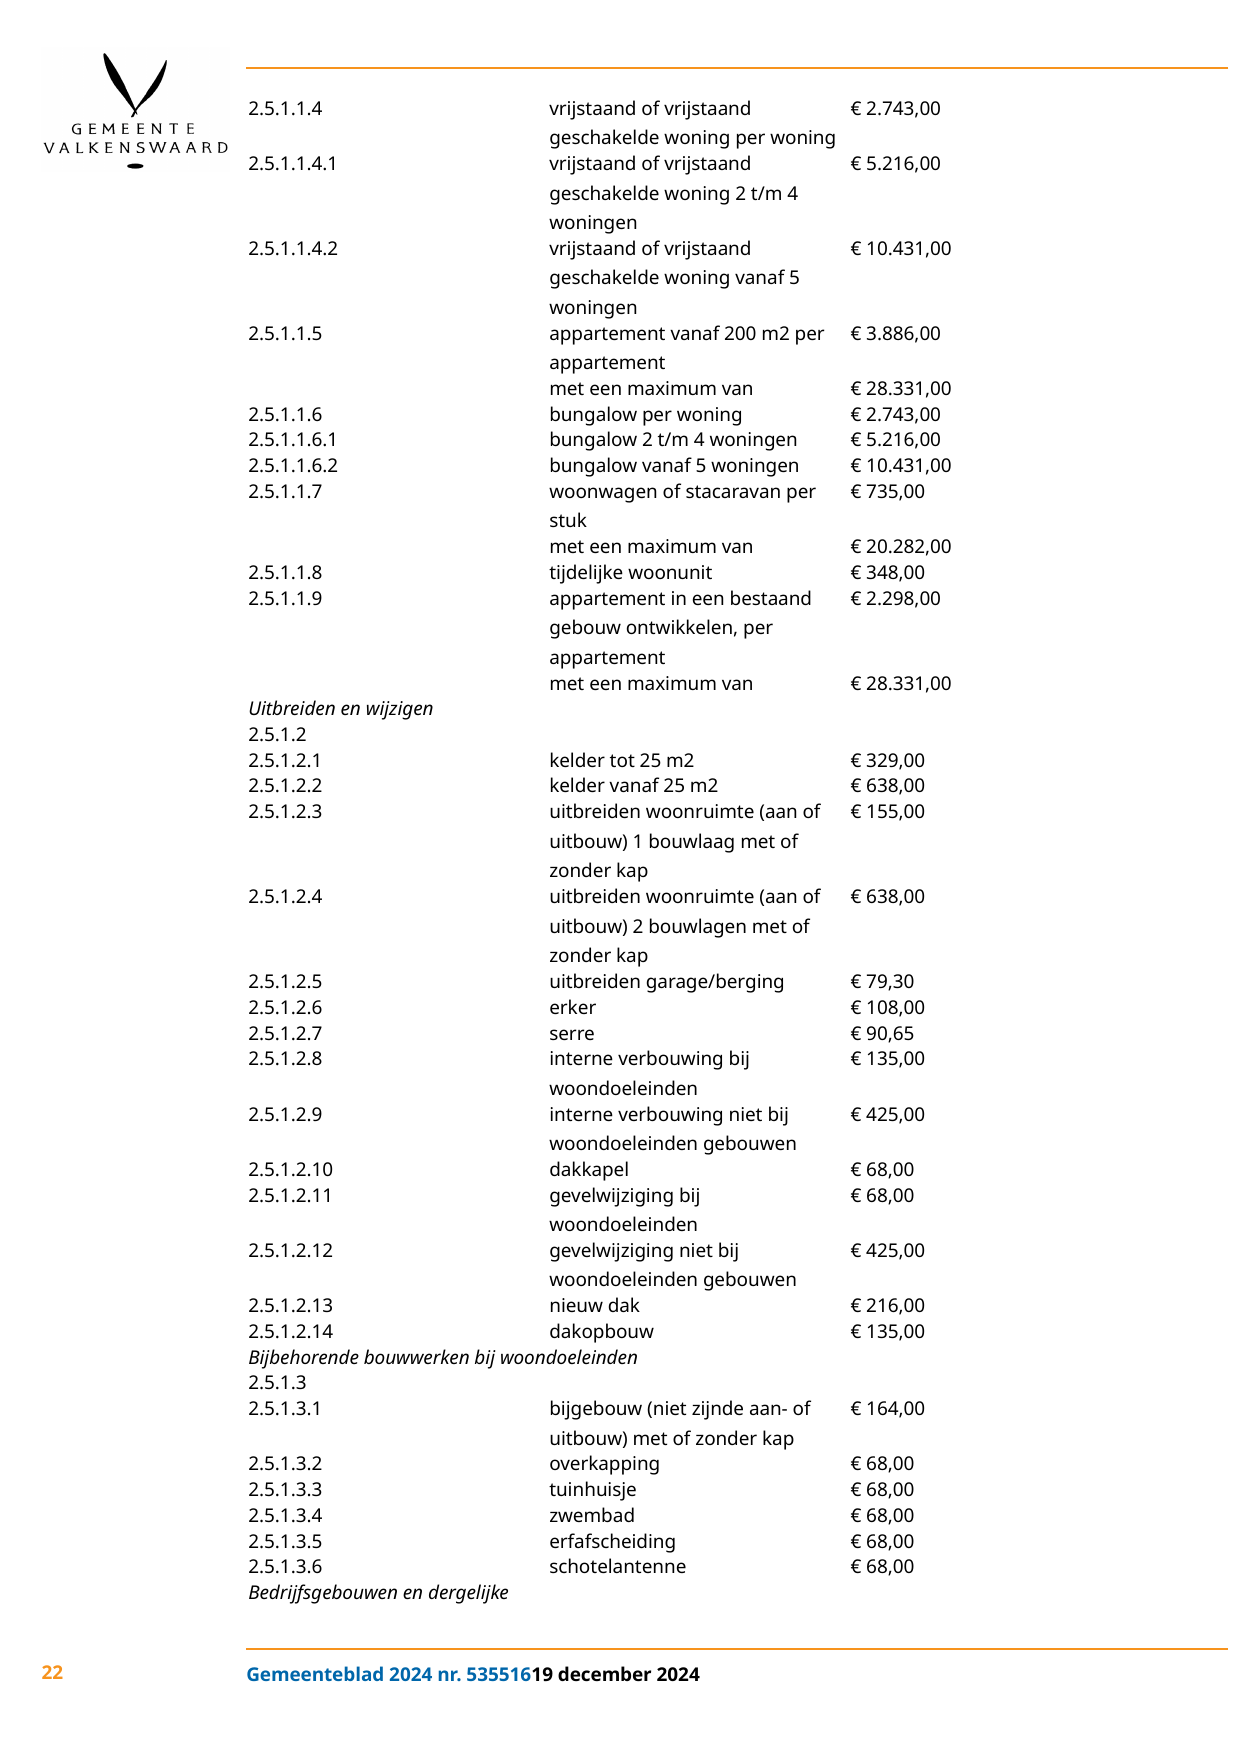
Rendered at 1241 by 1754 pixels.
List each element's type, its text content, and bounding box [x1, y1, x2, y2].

table_cell 2.5.1.1.6.1 [248, 427, 549, 452]
table_cell bungalow per woning [549, 401, 850, 427]
table_cell [549, 1370, 850, 1395]
table_cell woonwagen of stacaravan per stuk [549, 478, 850, 533]
table_cell 2.5.1.3.1 [248, 1395, 549, 1451]
table_cell € 216,00 [850, 1293, 1152, 1318]
table_cell 2.5.1.2.6 [248, 994, 549, 1020]
table_cell € 10.431,00 [850, 453, 1152, 478]
table_cell vrijstaand of vrijstaand geschakelde woning per woning [549, 95, 850, 150]
table_cell 2.5.1.3.3 [248, 1476, 549, 1502]
table_cell € 2.743,00 [850, 95, 1152, 150]
table_cell zwembad [549, 1502, 850, 1528]
table_cell 2.5.1.1.9 [248, 585, 549, 670]
table_cell € 108,00 [850, 994, 1152, 1020]
table_cell € 20.282,00 [850, 534, 1152, 559]
table_cell 2.5.1.3 [248, 1370, 549, 1395]
table_cell bijgebouw (niet zijnde aan- of uitbouw) met of zonder kap [549, 1395, 850, 1451]
table_cell € 68,00 [850, 1476, 1152, 1502]
table_cell 2.5.1.3.2 [248, 1451, 549, 1476]
table_cell nieuw dak [549, 1293, 850, 1318]
table_cell 2.5.1.1.4.1 [248, 150, 549, 235]
table_cell € 135,00 [850, 1318, 1152, 1344]
table_cell met een maximum van [549, 375, 850, 401]
table_cell [248, 375, 549, 401]
table_cell [248, 670, 549, 696]
table_cell appartement vanaf 200 m2 per appartement [549, 320, 850, 375]
table_cell interne verbouwing niet bij woondoeleinden gebouwen [549, 1101, 850, 1156]
table_cell kelder vanaf 25 m2 [549, 773, 850, 798]
table_cell 2.5.1.1.8 [248, 559, 549, 585]
table_cell 2.5.1.1.5 [248, 320, 549, 375]
table_cell 2.5.1.3.6 [248, 1554, 549, 1579]
table_cell tijdelijke woonunit [549, 559, 850, 585]
table_cell 2.5.1.2.1 [248, 747, 549, 773]
table_cell € 28.331,00 [850, 670, 1152, 696]
table_cell 2.5.1.2.13 [248, 1293, 549, 1318]
table_cell € 135,00 [850, 1045, 1152, 1101]
picture [41, 47, 231, 172]
table_cell bungalow 2 t/m 4 woningen [549, 427, 850, 452]
table_cell 2.5.1.2.11 [248, 1182, 549, 1237]
table_cell Bedrijfsgebouwen en dergelijke [248, 1579, 1152, 1605]
table_cell € 638,00 [850, 883, 1152, 968]
table_cell 2.5.1.2.5 [248, 968, 549, 994]
table_cell Bijbehorende bouwwerken bij woondoeleinden [248, 1344, 1152, 1369]
table_cell 2.5.1.1.4.2 [248, 235, 549, 320]
table_cell 2.5.1.2.9 [248, 1101, 549, 1156]
table_cell [248, 534, 549, 559]
table_cell € 425,00 [850, 1237, 1152, 1292]
table_cell met een maximum van [549, 670, 850, 696]
table_cell 2.5.1.1.7 [248, 478, 549, 533]
table_cell € 2.298,00 [850, 585, 1152, 670]
table_cell 2.5.1.3.5 [248, 1528, 549, 1553]
table_cell € 68,00 [850, 1554, 1152, 1579]
table_cell erfafscheiding [549, 1528, 850, 1553]
table_cell 2.5.1.2.3 [248, 799, 549, 883]
table_cell overkapping [549, 1451, 850, 1476]
table_cell erker [549, 994, 850, 1020]
table_cell [549, 721, 850, 747]
table_cell interne verbouwing bij woondoeleinden [549, 1045, 850, 1101]
table_cell € 68,00 [850, 1156, 1152, 1182]
table_cell € 3.886,00 [850, 320, 1152, 375]
table_cell € 329,00 [850, 747, 1152, 773]
table_cell 2.5.1.2.8 [248, 1045, 549, 1101]
table_cell 2.5.1.1.6.2 [248, 453, 549, 478]
table_cell vrijstaand of vrijstaand geschakelde woning vanaf 5 woningen [549, 235, 850, 320]
table_cell € 638,00 [850, 773, 1152, 798]
table_cell vrijstaand of vrijstaand geschakelde woning 2 t/m 4 woningen [549, 150, 850, 235]
table_cell appartement in een bestaand gebouw ontwikkelen, per appartement [549, 585, 850, 670]
table_cell 2.5.1.2.4 [248, 883, 549, 968]
table_cell bungalow vanaf 5 woningen [549, 453, 850, 478]
table_cell schotelantenne [549, 1554, 850, 1579]
table_cell € 10.431,00 [850, 235, 1152, 320]
table_cell [850, 1370, 1152, 1395]
table_cell € 68,00 [850, 1182, 1152, 1237]
table_cell dakkapel [549, 1156, 850, 1182]
table_cell 2.5.1.3.4 [248, 1502, 549, 1528]
table_cell 2.5.1.1.6 [248, 401, 549, 427]
table_cell kelder tot 25 m2 [549, 747, 850, 773]
table_cell € 155,00 [850, 799, 1152, 883]
table_cell serre [549, 1020, 850, 1045]
table_cell [850, 721, 1152, 747]
table_cell 2.5.1.2.14 [248, 1318, 549, 1344]
table_cell € 90,65 [850, 1020, 1152, 1045]
table_cell € 425,00 [850, 1101, 1152, 1156]
table_cell € 68,00 [850, 1528, 1152, 1553]
table_cell 2.5.1.1.4 [248, 95, 549, 150]
table_cell € 164,00 [850, 1395, 1152, 1451]
table_cell € 735,00 [850, 478, 1152, 533]
table_cell dakopbouw [549, 1318, 850, 1344]
table_cell gevelwijziging bij woondoeleinden [549, 1182, 850, 1237]
table_cell met een maximum van [549, 534, 850, 559]
table_cell tuinhuisje [549, 1476, 850, 1502]
table_cell Uitbreiden en wijzigen [248, 696, 1152, 721]
table_cell € 28.331,00 [850, 375, 1152, 401]
table_cell € 5.216,00 [850, 427, 1152, 452]
table_cell uitbreiden woonruimte (aan of uitbouw) 1 bouwlaag met of zonder kap [549, 799, 850, 883]
table_cell uitbreiden woonruimte (aan of uitbouw) 2 bouwlagen met of zonder kap [549, 883, 850, 968]
table_cell 2.5.1.2.2 [248, 773, 549, 798]
table_cell 2.5.1.2.10 [248, 1156, 549, 1182]
table_cell € 5.216,00 [850, 150, 1152, 235]
table_cell € 68,00 [850, 1451, 1152, 1476]
table_cell gevelwijziging niet bij woondoeleinden gebouwen [549, 1237, 850, 1292]
table_cell € 68,00 [850, 1502, 1152, 1528]
table_cell € 2.743,00 [850, 401, 1152, 427]
table_cell 2.5.1.2.12 [248, 1237, 549, 1292]
table_cell € 348,00 [850, 559, 1152, 585]
table_cell € 79,30 [850, 968, 1152, 994]
table_cell 2.5.1.2 [248, 721, 549, 747]
table_cell 2.5.1.2.7 [248, 1020, 549, 1045]
table_cell uitbreiden garage/berging [549, 968, 850, 994]
